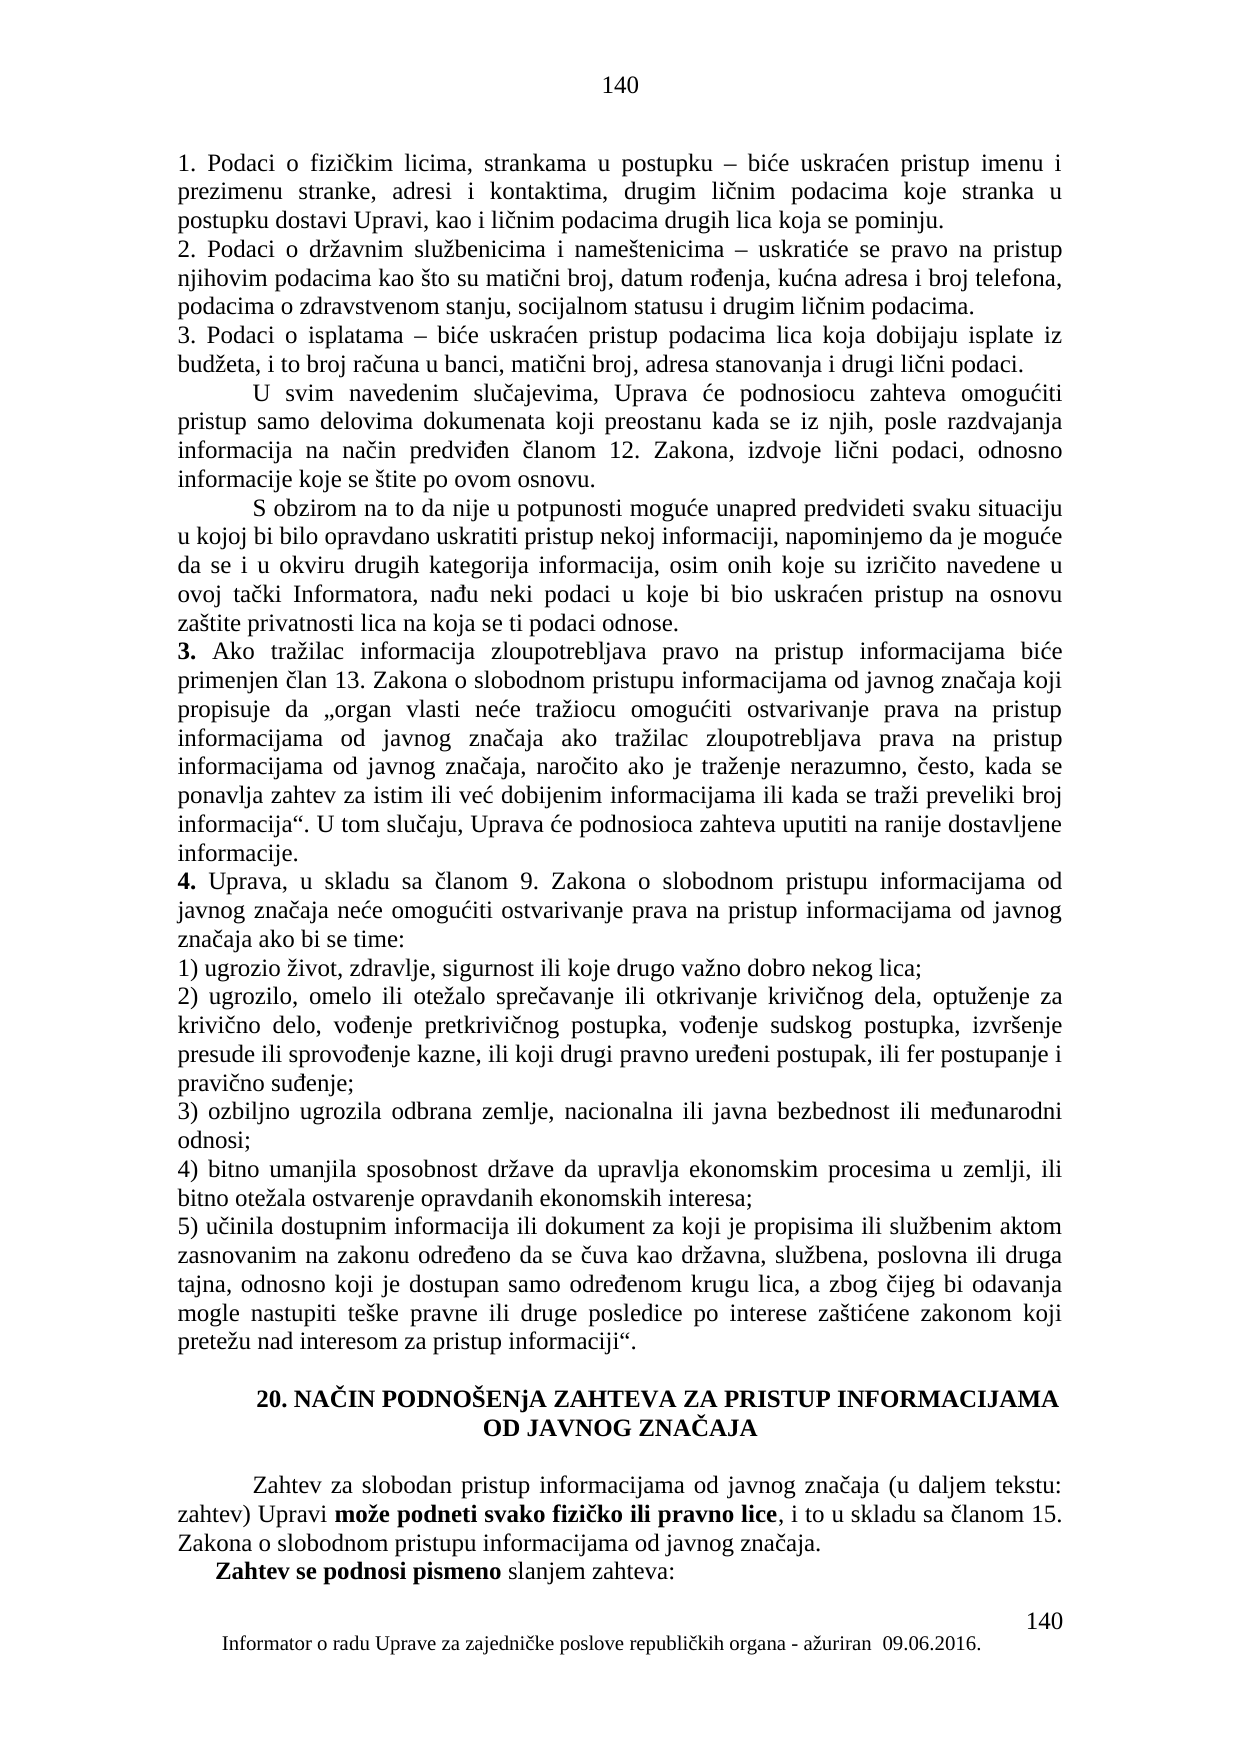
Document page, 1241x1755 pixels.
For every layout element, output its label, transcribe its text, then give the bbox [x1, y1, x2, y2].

text 3) ozbilјno ugrozila odbrana zemlјe, nacionalna ili javna bezbednost ili međunarodni odnosi; [177, 1096, 1063, 1154]
text 4) bitno umanjila sposobnost države da upravlјa ekonomskim procesima u zemlјi, ili bitno otežala ostvarenje opravdanih ekonomskih interesa; [177, 1154, 1063, 1211]
text 2. Podaci o državnim službenicima i nameštenicima – uskratiće se pravo na pristup njihovim podacima kao što su matični broj, datum rođenja, kućna adresa i broj telefona, podacima o zdravstvenom stanju, socijalnom statusu i drugim ličnim podacima. [177, 234, 1063, 320]
text U svim navedenim slučajevima, Uprava će podnosiocu zahteva omogućiti pristup samo delovima dokumenata koji preostanu kada se iz njih, posle razdvajanja informacija na način predviđen članom 12. Zakona, izdvoje lični podaci, odnosno informacije koje se štite po ovom osnovu. [177, 378, 1063, 493]
text 1. Podaci o fizičkim licima, strankama u postupku – biće uskraćen pristup imenu i prezimenu stranke, adresi i kontaktima, drugim ličnim podacima koje stranka u postupku dostavi Upravi, kao i ličnim podacima drugih lica koja se pominju. [177, 148, 1063, 234]
text 2) ugrozilo, omelo ili otežalo sprečavanje ili otkrivanje krivičnog dela, optuženje za krivično delo, vođenje pretkrivičnog postupka, vođenje sudskog postupka, izvršenje presude ili sprovođenje kazne, ili koji drugi pravno uređeni postupak, ili fer postupanje i pravično suđenje; [177, 981, 1063, 1096]
text 4. Uprava, u skladu sa članom 9. Zakona o slobodnom pristupu informacijama od javnog značaja neće omogućiti ostvarivanje prava na pristup informacijama od javnog značaja ako bi se time: [177, 866, 1063, 953]
text 3. Podaci o isplatama – biće uskraćen pristup podacima lica koja dobijaju isplate iz budžeta, i to broj računa u banci, matični broj, adresa stanovanja i drugi lični podaci. [177, 320, 1063, 378]
text 3. Ako tražilac informacija zloupotreblјava pravo na pristup informacijama biće primenjen član 13. Zakona o slobodnom pristupu informacijama od javnog značaja koji propisuje da „organ vlasti neće tražiocu omogućiti ostvarivanje prava na pristup informacijama od javnog značaja ako tražilac zloupotreblјava prava na pristup informacijama od javnog značaja, naročito ako je traženje nerazumno, često, kada se ponavlјa zahtev za istim ili već dobijenim informacijama ili kada se traži preveliki broj informacija“. U tom slučaju, Uprava će podnosioca zahteva uputiti na ranije dostavlјene informacije. [177, 636, 1063, 866]
text 5) učinila dostupnim informacija ili dokument za koji je propisima ili službenim aktom zasnovanim na zakonu određeno da se čuva kao državna, službena, poslovna ili druga tajna, odnosno koji je dostupan samo određenom krugu lica, a zbog čijeg bi odavanja mogle nastupiti teške pravne ili druge posledice po interese zaštićene zakonom koji pretežu nad interesom za pristup informaciji“. [177, 1211, 1063, 1355]
text 20. NAČIN PODNOŠENјA ZAHTEVA ZA PRISTUP INFORMACIJAMA OD JAVNOG ZNAČAJA [177, 1384, 1063, 1441]
text 1) ugrozio život, zdravlјe, sigurnost ili koje drugo važno dobro nekog lica; [177, 953, 1063, 981]
text S obzirom na to da nije u potpunosti moguće unapred predvideti svaku situaciju u kojoj bi bilo opravdano uskratiti pristup nekoj informaciji, napominjemo da je moguće da se i u okviru drugih kategorija informacija, osim onih koje su izričito navedene u ovoj tački Informatora, nađu neki podaci u koje bi bio uskraćen pristup na osnovu zaštite privatnosti lica na koja se ti podaci odnose. [177, 493, 1063, 636]
text Zahtev za slobodan pristup informacijama od javnog značaja (u dalјem tekstu: zahtev) Upravi može podneti svako fizičko ili pravno lice, i to u skladu sa članom 15. Zakona o slobodnom pristupu informacijama od javnog značaja. [177, 1470, 1063, 1556]
text Zahtev se podnosi pismeno slanjem zahteva: [177, 1556, 1063, 1585]
